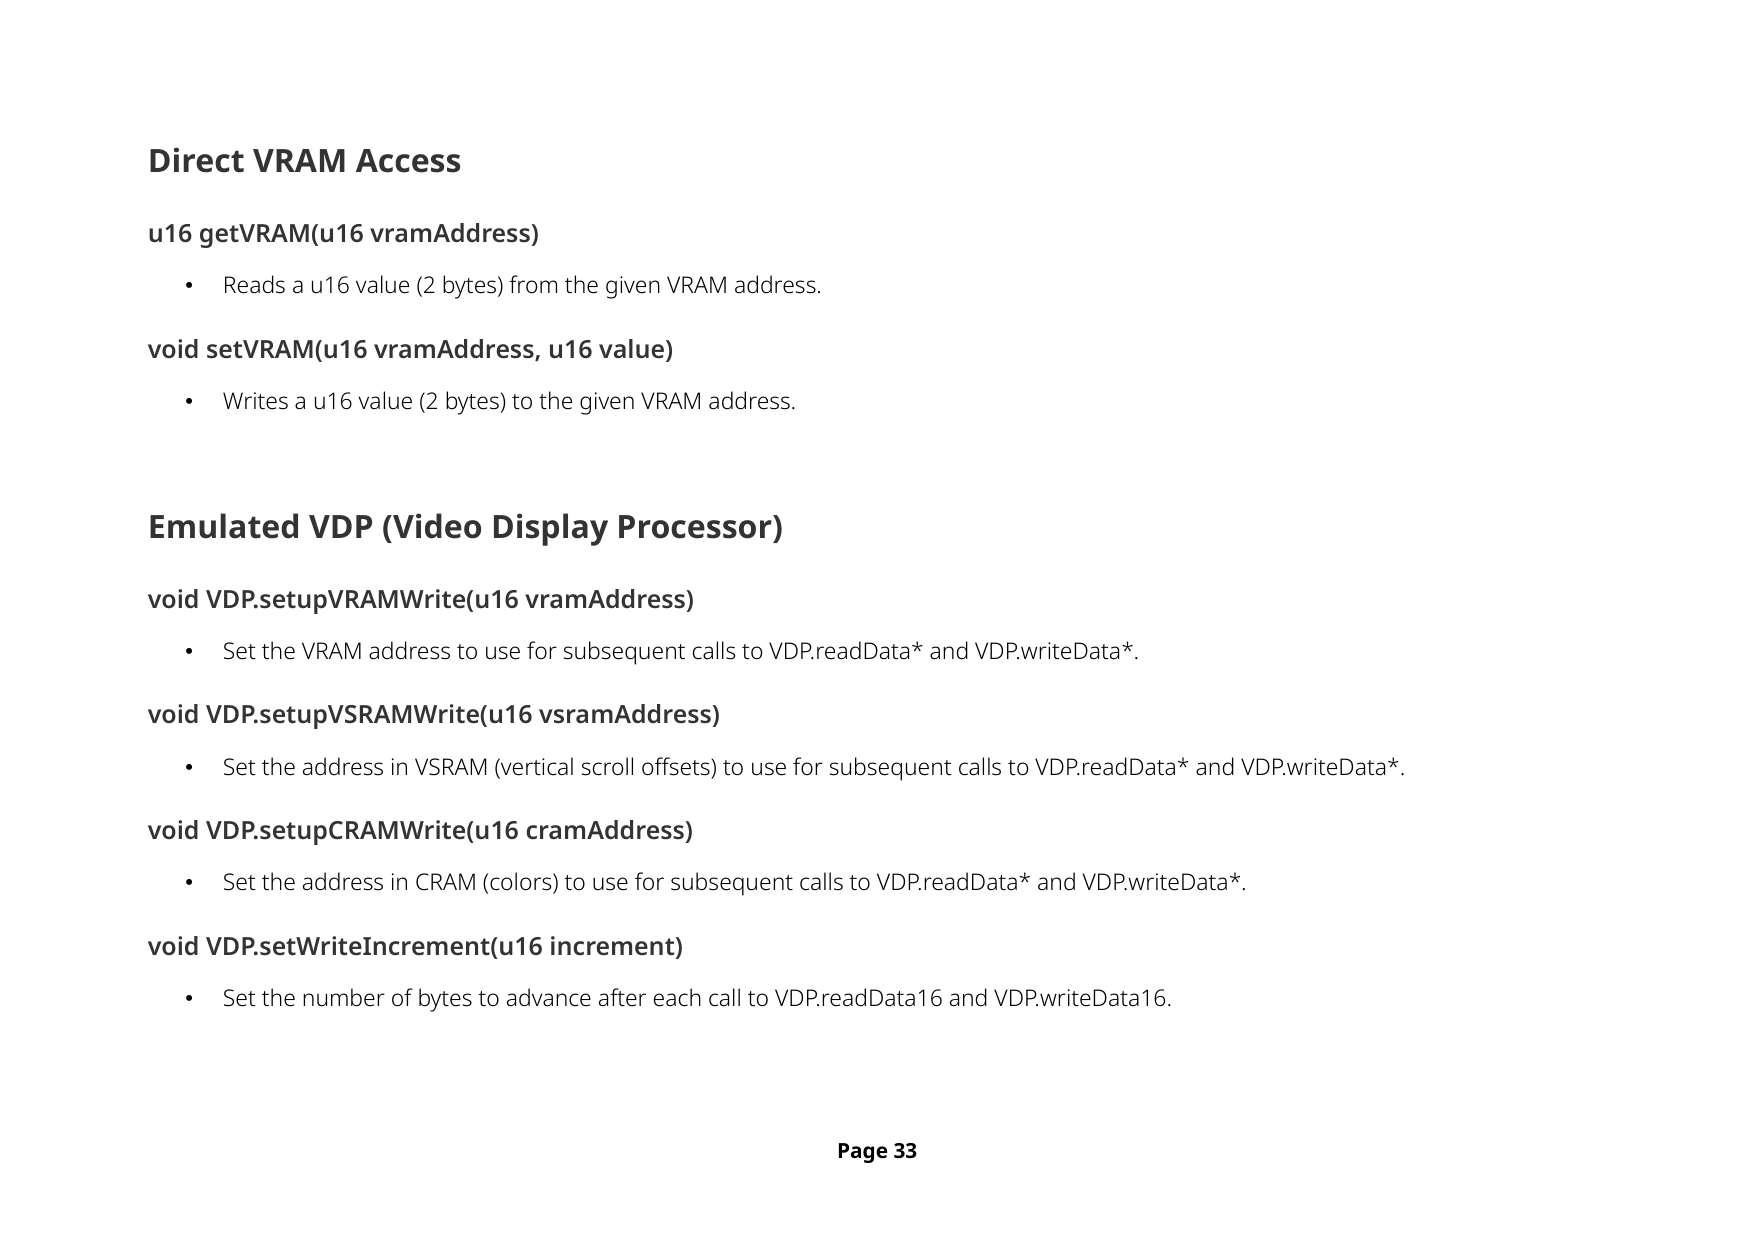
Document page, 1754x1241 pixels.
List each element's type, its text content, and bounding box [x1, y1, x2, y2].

list Set the address in VSRAM (vertical scroll offsets) to use for subsequent calls to VDP.readData* and VDP.writeData*. [185, 750, 1606, 782]
list Set the number of bytes to advance after each call to VDP.readData16 and VDP.writeData16. [185, 982, 1606, 1013]
list Set the address in CRAM (colors) to use for subsequent calls to VDP.readData* and VDP.writeData*. [185, 866, 1606, 897]
subtitle u16 getVRAM(u16 vramAddress) [148, 215, 1606, 249]
subtitle void VDP.setupCRAMWrite(u16 cramAddress) [148, 813, 1606, 847]
subtitle void VDP.setupVRAMWrite(u16 vramAddress) [148, 581, 1606, 615]
subtitle void VDP.setupVSRAMWrite(u16 vsramAddress) [148, 697, 1606, 731]
subtitle Emulated VDP (Video Display Processor) [148, 504, 1606, 547]
subtitle void VDP.setWriteIncrement(u16 increment) [148, 929, 1606, 963]
list Reads a u16 value (2 bytes) from the given VRAM address. [185, 269, 1606, 300]
list Set the VRAM address to use for subsequent calls to VDP.readData* and VDP.writeData*. [185, 634, 1606, 666]
subtitle void setVRAM(u16 vramAddress, u16 value) [148, 331, 1606, 365]
subtitle Direct VRAM Access [148, 138, 1606, 182]
list Writes a u16 value (2 bytes) to the given VRAM address. [185, 384, 1606, 416]
